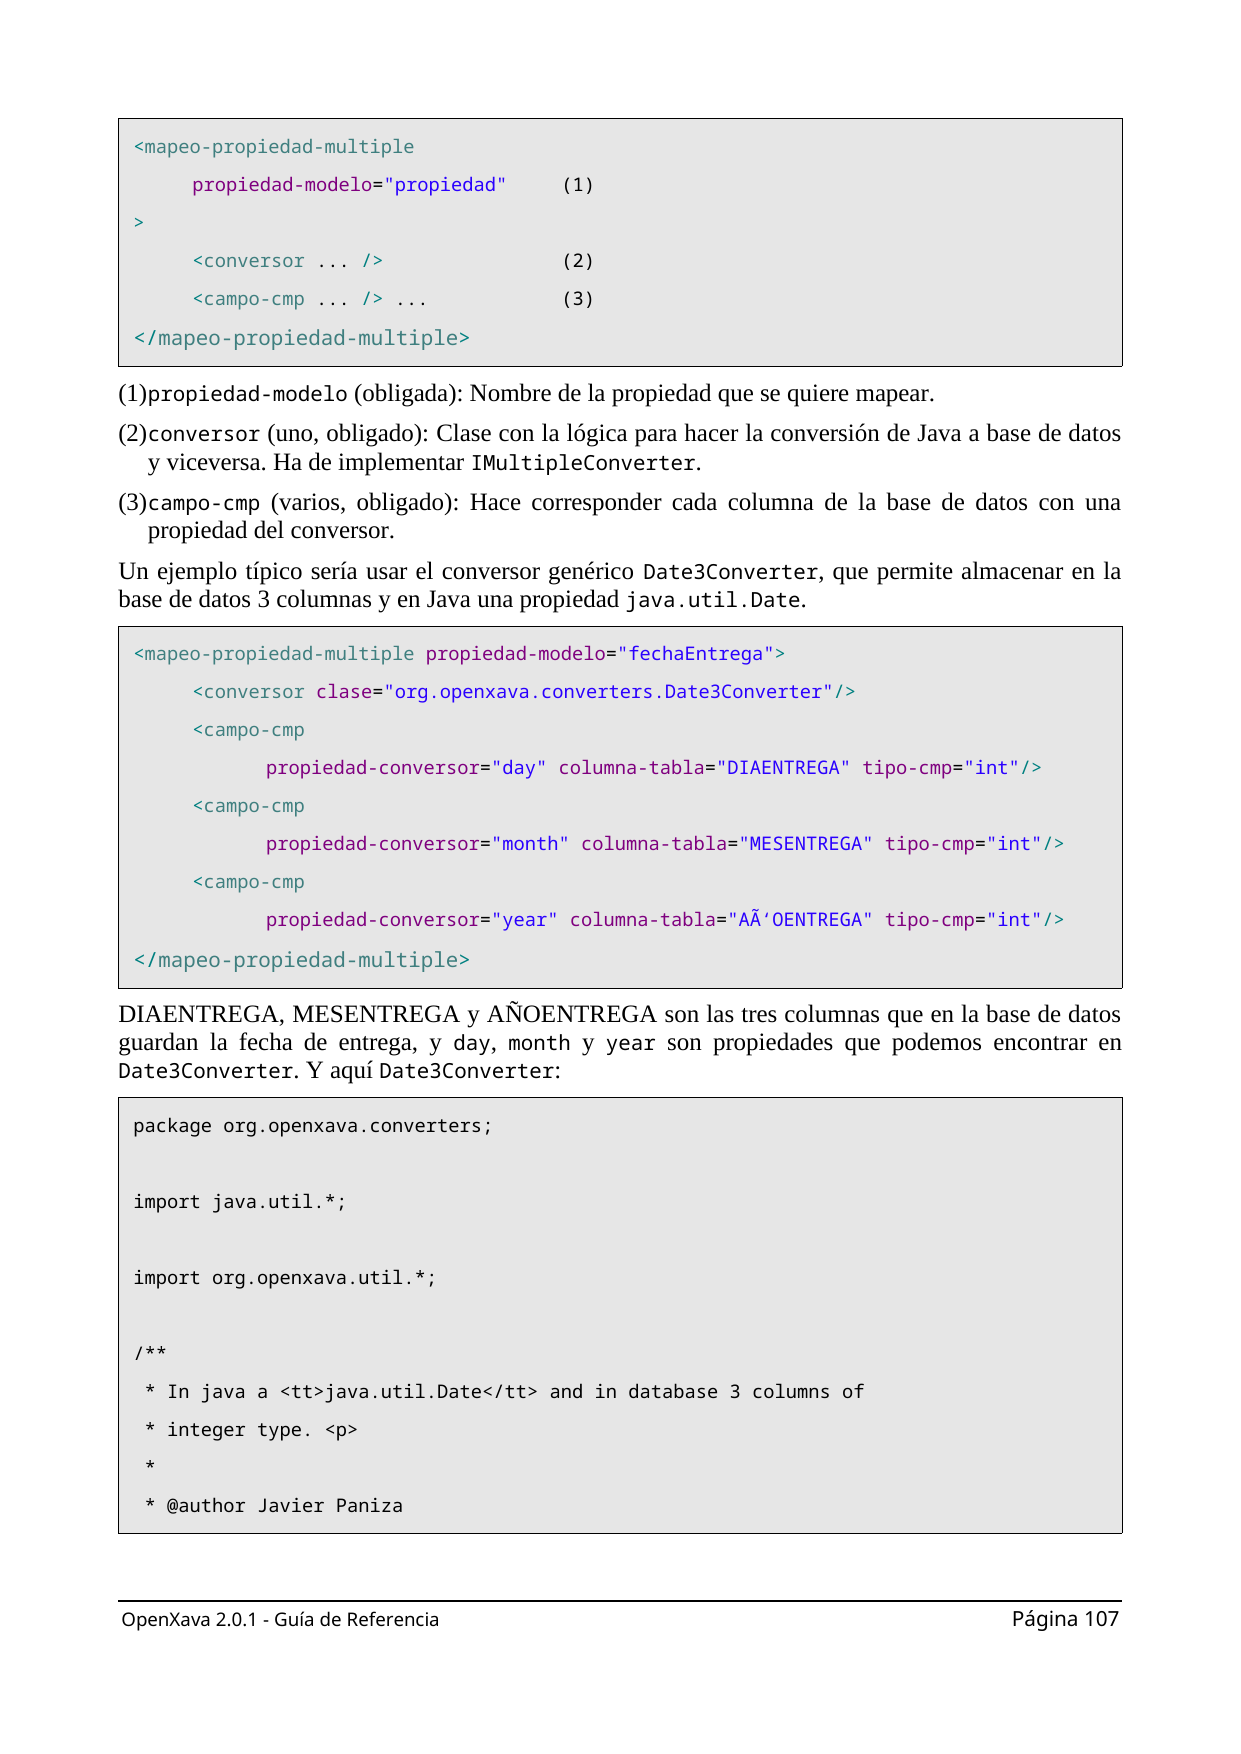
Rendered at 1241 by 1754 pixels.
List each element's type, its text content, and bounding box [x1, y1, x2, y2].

text DIAENTREGA, MESENTREGA y AÑOENTREGA son las tres columnas que en la base de datos guardan la fecha de entrega, y day, month y year son propiedades que podemos encontrar en Date3Converter. Y aquí Date3Converter: [118, 1001, 1122, 1085]
list propiedad-modelo (obligada): Nombre de la propiedad que se quiere mapear. [118, 379, 1122, 407]
text Un ejemplo típico sería usar el conversor genérico Date3Converter, que permite almacenar en la base de datos 3 columnas y en Java una propiedad java.util.Date. [118, 557, 1122, 613]
text propiedad-conversor="day" columna-tabla="DIAENTREGA" tipo-cmp="int"/> [119, 740, 1122, 778]
text * @author Javier Paniza [119, 1477, 1122, 1533]
list campo-cmp (varios, obligado): Hace corresponder cada columna de la base de datos con una propiedad del conversor. [118, 488, 1122, 544]
text <mapeo-propiedad-multiple propiedad-modelo="fechaEntrega"> [119, 627, 1122, 664]
text <campo-cmp [119, 778, 1122, 816]
text <campo-cmp [119, 702, 1122, 740]
text </mapeo-propiedad-multiple> [119, 308, 1122, 366]
text /** [119, 1325, 1122, 1363]
text <campo-cmp [119, 854, 1122, 892]
text <conversor clase="org.openxava.converters.Date3Converter"/> [119, 664, 1122, 702]
text import org.openxava.util.*; [119, 1249, 1122, 1287]
text propiedad-conversor="year" columna-tabla="AÃ‘OENTREGA" tipo-cmp="int"/> [119, 892, 1122, 930]
text > [119, 194, 1122, 232]
text package org.openxava.converters; [119, 1098, 1122, 1135]
text * In java a <tt>java.util.Date</tt> and in database 3 columns of [119, 1363, 1122, 1401]
text * integer type. <p> [119, 1401, 1122, 1439]
text <campo-cmp ... /> ... (3) [119, 270, 1122, 308]
text propiedad-conversor="month" columna-tabla="MESENTREGA" tipo-cmp="int"/> [119, 816, 1122, 854]
text import java.util.*; [119, 1173, 1122, 1211]
text propiedad-modelo="propiedad" (1) [119, 156, 1122, 194]
text </mapeo-propiedad-multiple> [119, 930, 1122, 988]
list conversor (uno, obligado): Clase con la lógica para hacer la conversión de Java a base de datos y viceversa. Ha de implementar IMultipleConverter. [118, 419, 1122, 476]
text <conversor ... /> (2) [119, 232, 1122, 270]
text <mapeo-propiedad-multiple [119, 119, 1122, 156]
text * [119, 1439, 1122, 1477]
